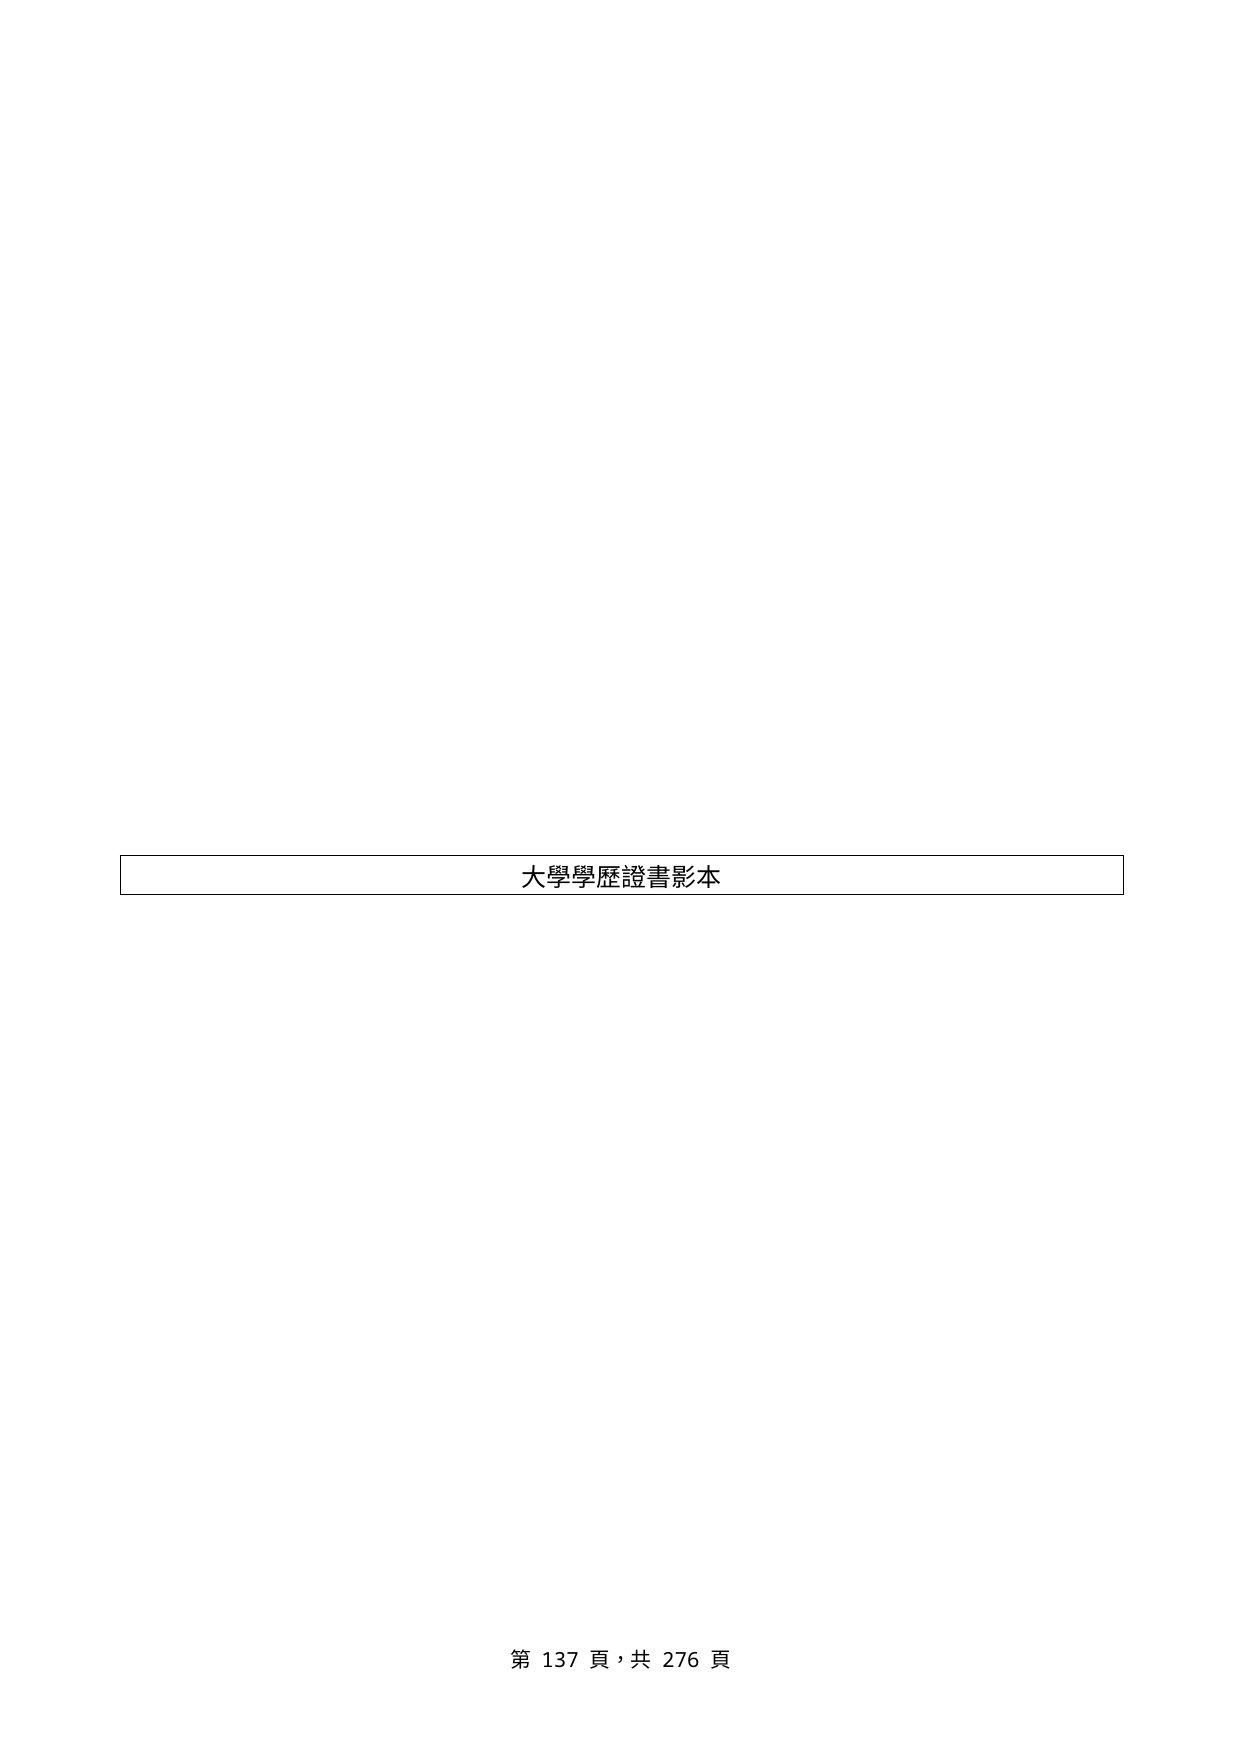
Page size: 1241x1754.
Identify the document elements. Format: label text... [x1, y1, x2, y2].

table_header 大學學歷證書影本 [121, 856, 1123, 894]
